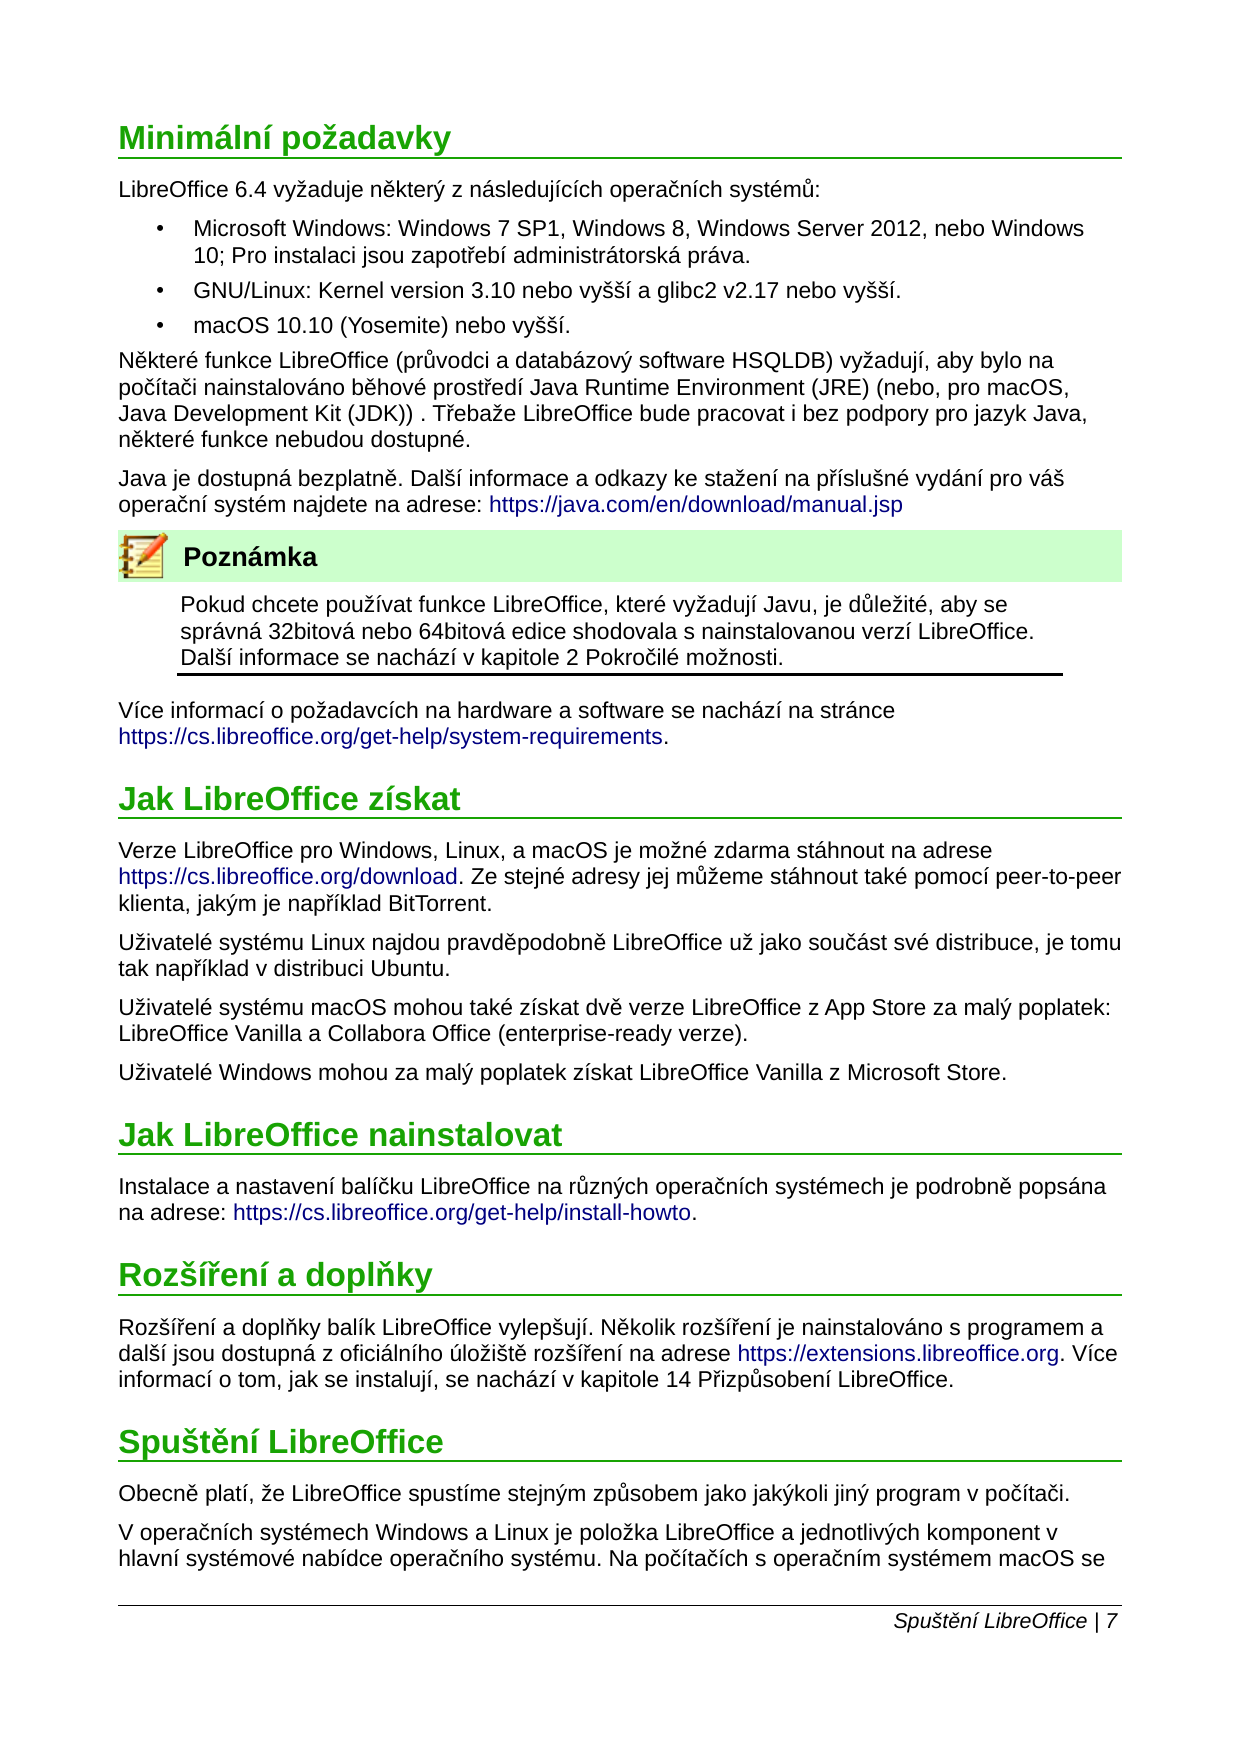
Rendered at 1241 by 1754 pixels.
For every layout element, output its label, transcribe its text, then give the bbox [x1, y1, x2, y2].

picture [119, 531, 170, 582]
text Instalace a nastavení balíčku LibreOffice na různých operačních systémech je podrobně popsána na adrese: https://cs.libreoffice.org/get-help/install-howto. [118, 1173, 1122, 1226]
list macOS 10.10 (Yosemite) nebo vyšší. [156, 312, 1122, 338]
list GNU/Linux: Kernel version 3.10 nebo vyšší a glibc2 v2.17 nebo vyšší. [156, 277, 1122, 303]
text Některé funkce LibreOffice (průvodci a databázový software HSQLDB) vyžadují, aby bylo na počítači nainstalováno běhové prostředí Java Runtime Environment (JRE) (nebo, pro macOS, Java Development Kit (JDK)) . Třebaže LibreOffice bude pracovat i bez podpory pro jazyk Java, některé funkce nebudou dostupné. [118, 347, 1122, 453]
text Pokud chcete používat funkce LibreOffice, které vyžadují Javu, je důležité, aby se správná 32bitová nebo 64bitová edice shodovala s nainstalovanou verzí LibreOffice. Další informace se nachází v kapitole 2 Pokročilé možnosti. [177, 588, 1063, 673]
text Uživatelé systému Linux najdou pravděpodobně LibreOffice už jako součást své distribuce, je tomu tak například v distribuci Ubuntu. [118, 928, 1122, 981]
text Uživatelé systému macOS mohou také získat dvě verze LibreOffice z App Store za malý poplatek: LibreOffice Vanilla a Collabora Office (enterprise-ready verze). [118, 994, 1122, 1046]
subtitle Minimální požadavky [118, 118, 1122, 157]
text Verze LibreOffice pro Windows, Linux, a macOS je možné zdarma stáhnout na adrese https://cs.libreoffice.org/download. Ze stejné adresy jej můžeme stáhnout také pomocí peer-to-peer klienta, jakým je například BitTorrent. [118, 837, 1122, 916]
subtitle Poznámka [118, 530, 1122, 582]
text Uživatelé Windows mohou za malý poplatek získat LibreOffice Vanilla z Microsoft Store. [118, 1059, 1122, 1085]
subtitle Rozšíření a doplňky [118, 1255, 1122, 1294]
list Microsoft Windows: Windows 7 SP1, Windows 8, Windows Server 2012, nebo Windows 10; Pro instalaci jsou zapotřebí administrátorská práva. [156, 215, 1122, 268]
text Rozšíření a doplňky balík LibreOffice vylepšují. Několik rozšíření je nainstalováno s programem a další jsou dostupná z oficiálního úložiště rozšíření na adrese https://extensions.libreoffice.org. Více informací o tom, jak se instalují, se nachází v kapitole 14 Přizpůsobení LibreOffice. [118, 1313, 1122, 1392]
text Obecně platí, že LibreOffice spustíme stejným způsobem jako jakýkoli jiný program v počítači. [118, 1480, 1122, 1507]
subtitle Jak LibreOffice získat [118, 779, 1122, 817]
text V operačních systémech Windows a Linux je položka LibreOffice a jednotlivých komponent v hlavní systémové nabídce operačního systému. Na počítačích s operačním systémem macOS se [118, 1519, 1122, 1572]
subtitle Jak LibreOffice nainstalovat [118, 1115, 1122, 1153]
text Více informací o požadavcích na hardware a software se nachází na stránce https://cs.libreoffice.org/get-help/system-requirements. [118, 697, 1122, 749]
text Java je dostupná bezplatně. Další informace a odkazy ke stažení na příslušné vydání pro váš operační systém najdete na adrese: https://java.com/en/download/manual.jsp [118, 465, 1122, 518]
text LibreOffice 6.4 vyžaduje některý z následujících operačních systémů: [118, 176, 1122, 203]
subtitle Spuštění LibreOffice [118, 1422, 1122, 1460]
